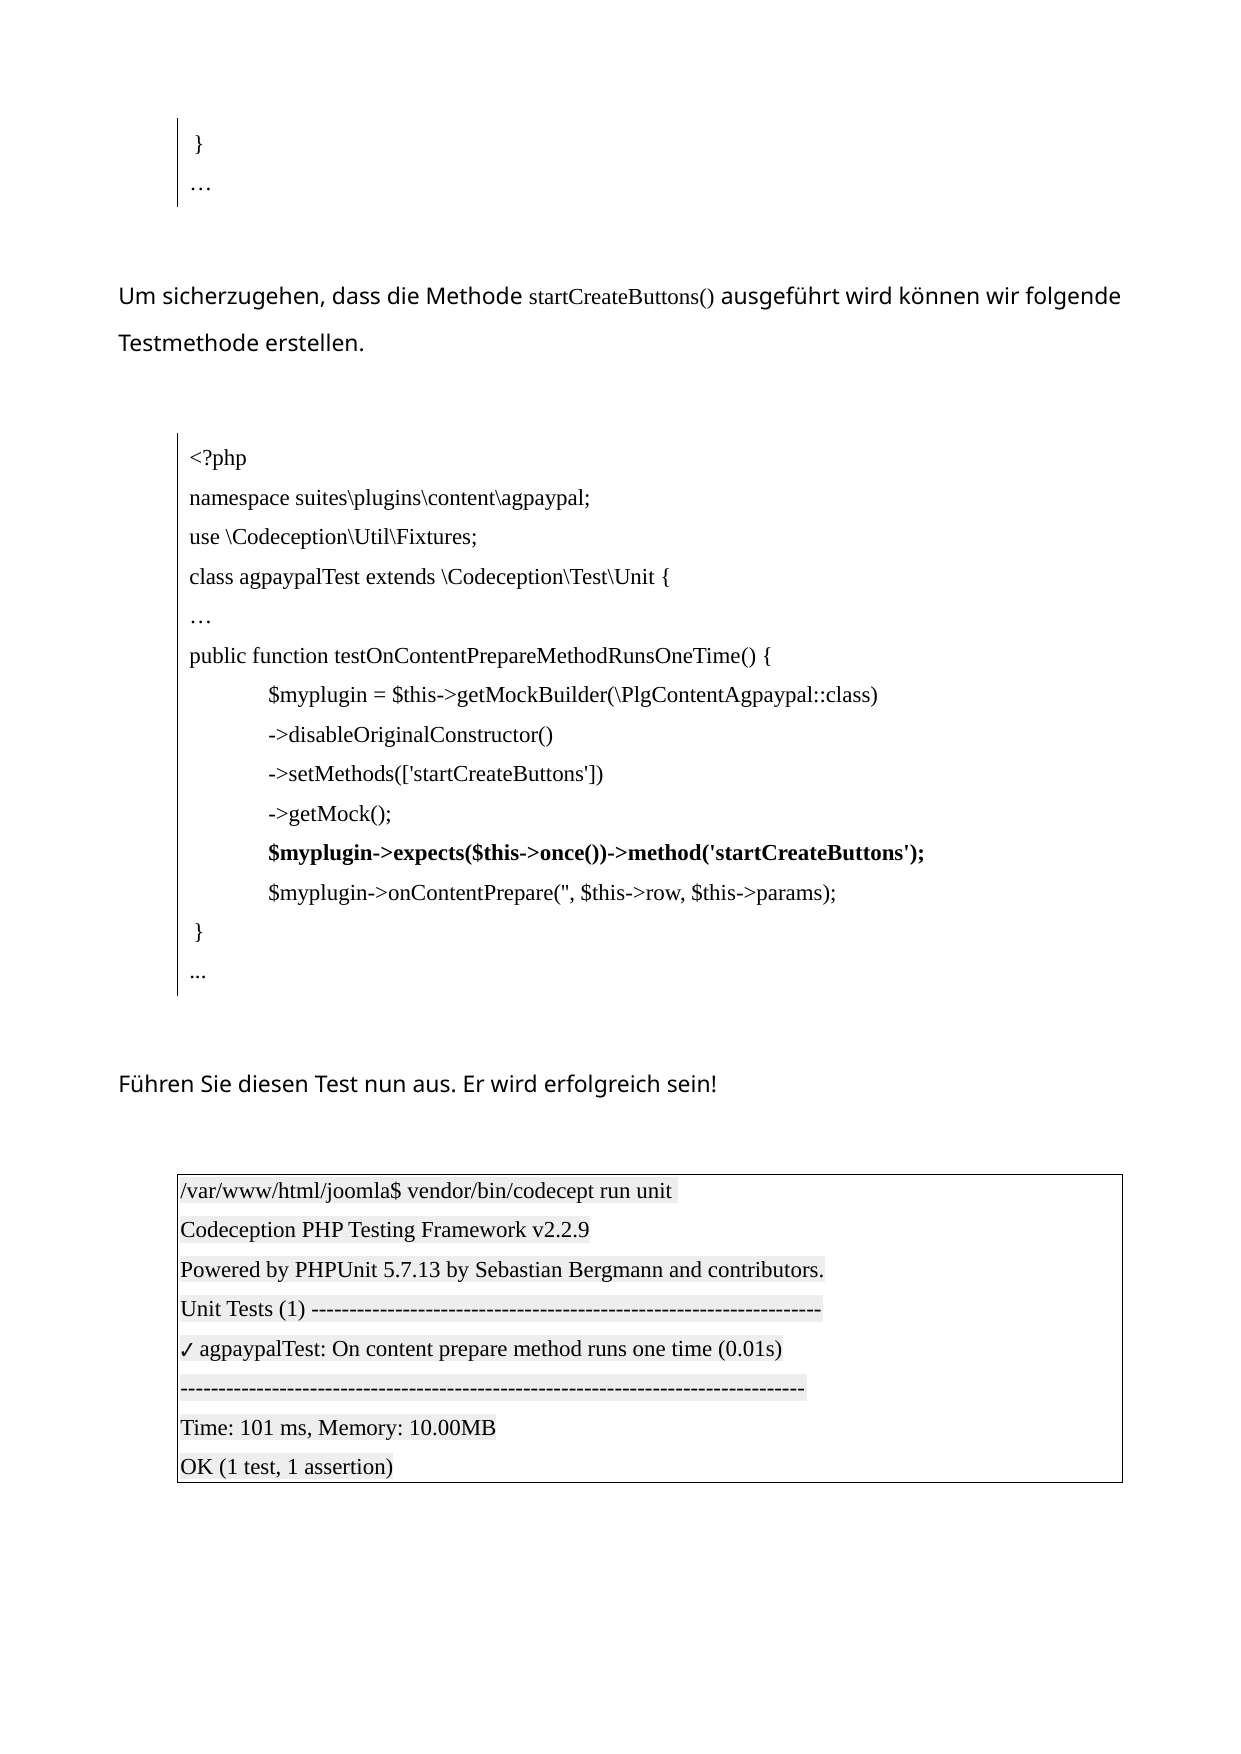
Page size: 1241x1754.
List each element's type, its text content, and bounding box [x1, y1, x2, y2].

text <?php namespace suites\plugins\content\agpaypal; use \Codeception\Util\Fixtures; class agpaypalTest extends \Codeception\Test\Unit { … public function testOnContentPrepareMethodRunsOneTime() { $myplugin = $this->getMockBuilder(\PlgContentAgpaypal::class) ->disableOriginalConstructor() ->setMethods(['startCreateButtons']) ->getMock(); $myplugin->expects($this->once())->method('startCreateButtons'); $myplugin->onContentPrepare('', $this->row, $this->params); } ... [177, 432, 1122, 996]
text Um sicherzugehen, dass die Methode startCreateButtons() ausgeführt wird können wir folgende Testmethode erstellen. [118, 280, 1122, 358]
text Führen Sie diesen Test nun aus. Er wird erfolgreich sein! [118, 1068, 1122, 1099]
text } … [178, 118, 1122, 207]
text /var/www/html/joomla$ vendor/bin/codecept run unit Codeception PHP Testing Framework v2.2.9 Powered by PHPUnit 5.7.13 by Sebastian Bergmann and contributors. Unit Tests (1) ------------------------------------------------------------------- ✔ agpaypalTest: On content prepare method runs one time (0.01s) ---------------------------------------------------------------------------------- Time: 101 ms, Memory: 10.00MB OK (1 test, 1 assertion) [178, 1175, 1122, 1482]
